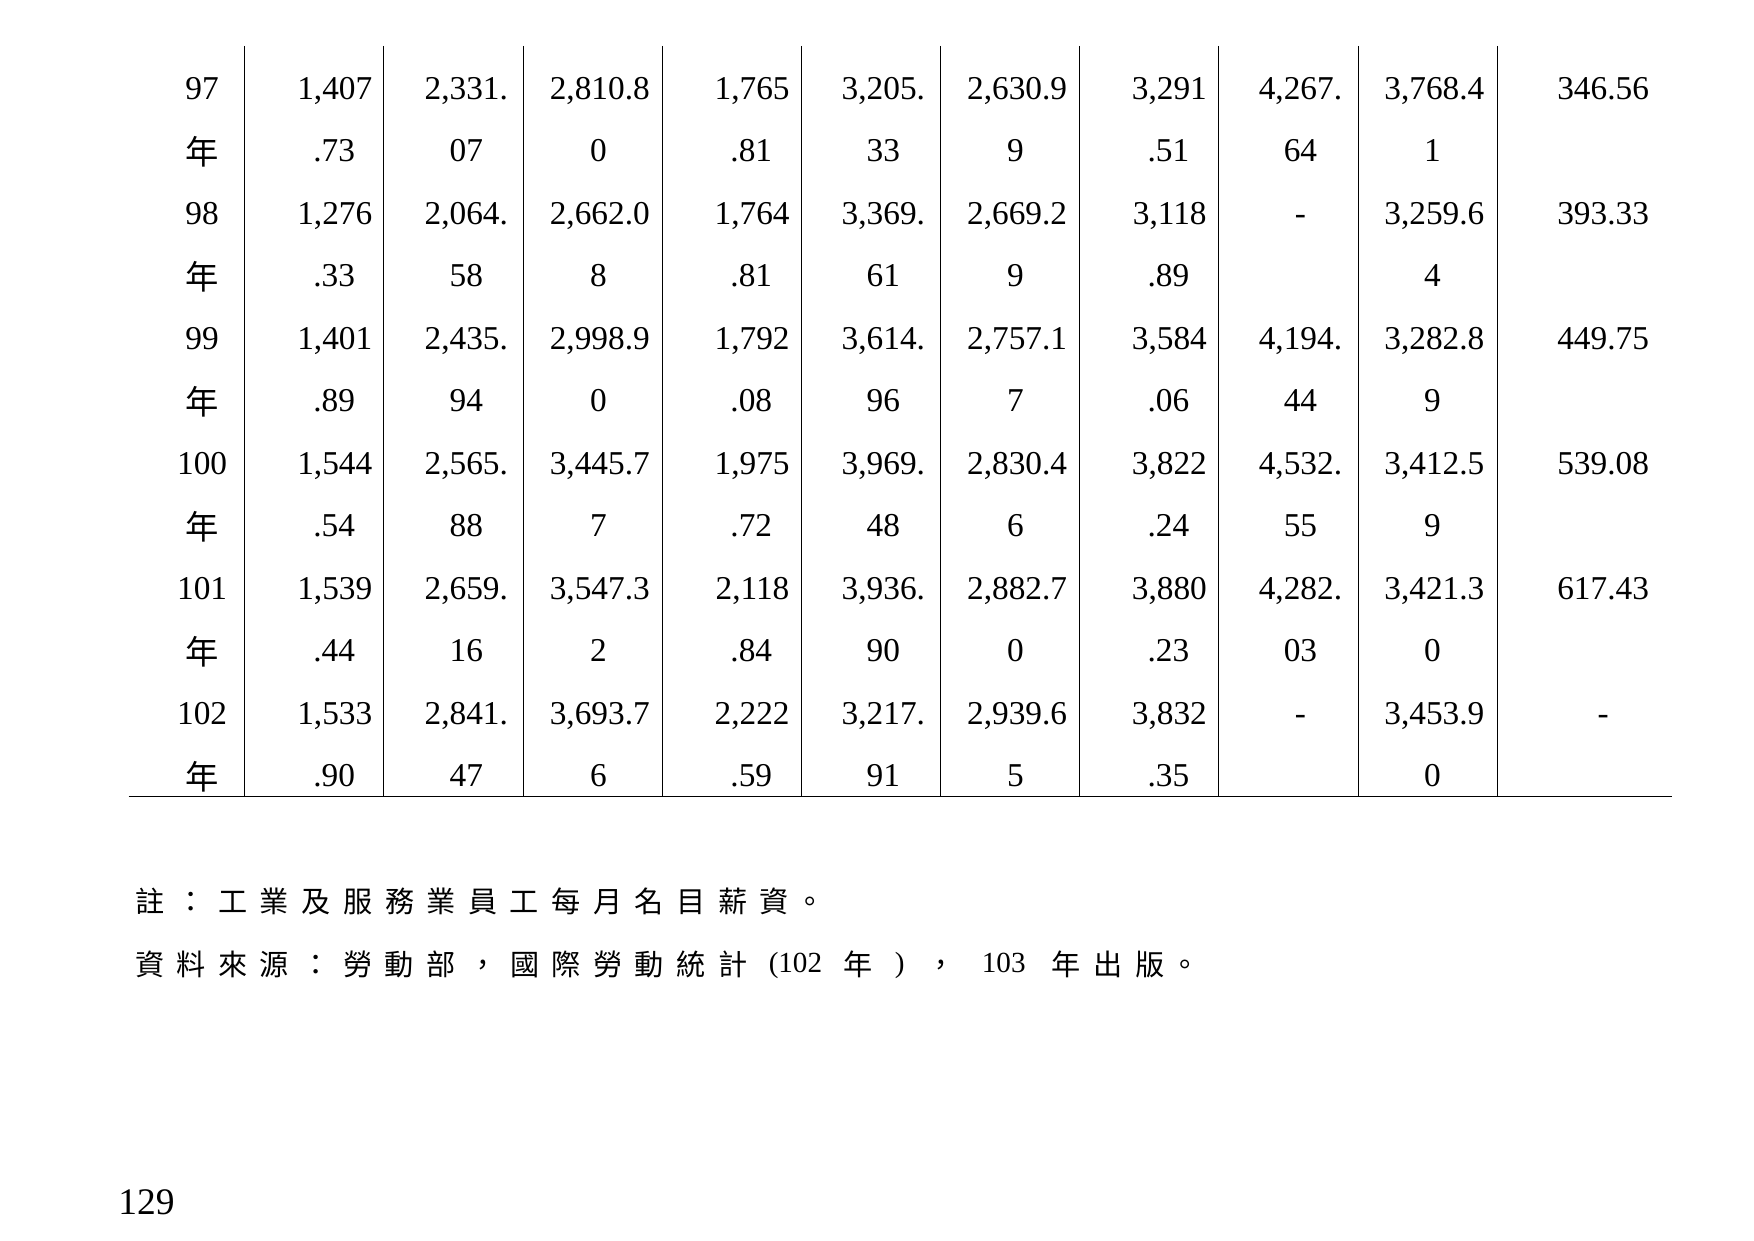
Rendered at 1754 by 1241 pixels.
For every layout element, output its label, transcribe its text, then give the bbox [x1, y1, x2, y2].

table_cell 1,401.89 [245, 296, 383, 421]
table_cell 4,532.55 [1219, 421, 1358, 546]
text 資料來源：勞動部，國際勞動統計(102年)，103年出版。 [128, 921, 1628, 983]
table_cell 102年 [129, 671, 244, 796]
table_cell 1,533.90 [245, 671, 383, 796]
table_cell 1,765.81 [663, 46, 801, 171]
table_cell 97年 [129, 46, 244, 171]
table_cell 3,118.89 [1080, 171, 1218, 296]
table_cell 2,882.70 [941, 546, 1079, 671]
table_cell 2,435.94 [384, 296, 523, 421]
table_cell 3,453.90 [1359, 671, 1497, 796]
table_cell 3,768.41 [1359, 46, 1497, 171]
table_cell 99年 [129, 296, 244, 421]
table_cell 2,998.90 [524, 296, 662, 421]
table_cell 3,822.24 [1080, 421, 1218, 546]
table_cell 3,693.76 [524, 671, 662, 796]
table_cell 3,369.61 [802, 171, 940, 296]
table_cell 2,222.59 [663, 671, 801, 796]
table_cell 2,064.58 [384, 171, 523, 296]
table_cell 2,331.07 [384, 46, 523, 171]
table_cell 2,659.16 [384, 546, 523, 671]
table_cell 2,939.65 [941, 671, 1079, 796]
table_cell 101年 [129, 546, 244, 671]
table_cell 3,282.89 [1359, 296, 1497, 421]
table_cell 3,412.59 [1359, 421, 1497, 546]
table_cell 3,547.32 [524, 546, 662, 671]
table_cell 3,832.35 [1080, 671, 1218, 796]
table_cell 3,291.51 [1080, 46, 1218, 171]
table_cell 3,259.64 [1359, 171, 1497, 296]
table_cell 3,936.90 [802, 546, 940, 671]
table_cell 100年 [129, 421, 244, 546]
table_cell 2,757.17 [941, 296, 1079, 421]
table_cell 4,267.64 [1219, 46, 1358, 171]
table_cell 2,118.84 [663, 546, 801, 671]
table_cell 3,584.06 [1080, 296, 1218, 421]
table_cell 3,421.30 [1359, 546, 1497, 671]
table_cell 3,614.96 [802, 296, 940, 421]
table_cell 4,194.44 [1219, 296, 1358, 421]
table_cell 2,841.47 [384, 671, 523, 796]
table_cell 2,810.80 [524, 46, 662, 171]
table_cell 3,969.48 [802, 421, 940, 546]
table_cell 2,662.08 [524, 171, 662, 296]
table_cell 98年 [129, 171, 244, 296]
table_cell 1,539.44 [245, 546, 383, 671]
table_cell 1,407.73 [245, 46, 383, 171]
table_cell 2,630.99 [941, 46, 1079, 171]
table_cell - [1498, 671, 1672, 796]
table_cell 1,544.54 [245, 421, 383, 546]
table_cell 1,276.33 [245, 171, 383, 296]
table_cell 2,669.29 [941, 171, 1079, 296]
table_cell - [1219, 671, 1358, 796]
table_cell 3,205.33 [802, 46, 940, 171]
table_cell 346.56 [1498, 46, 1672, 171]
table_cell 617.43 [1498, 546, 1672, 671]
table_cell 4,282.03 [1219, 546, 1358, 671]
text 註：工業及服務業員工每月名目薪資。 [128, 858, 1628, 921]
table_cell 3,445.77 [524, 421, 662, 546]
table_cell 539.08 [1498, 421, 1672, 546]
table_cell 1,975.72 [663, 421, 801, 546]
table_cell 393.33 [1498, 171, 1672, 296]
table_cell 2,565.88 [384, 421, 523, 546]
table_cell 3,217.91 [802, 671, 940, 796]
table_cell 1,792.08 [663, 296, 801, 421]
table_cell - [1219, 171, 1358, 296]
table_cell 3,880.23 [1080, 546, 1218, 671]
table_cell 1,764.81 [663, 171, 801, 296]
table_cell 2,830.46 [941, 421, 1079, 546]
table_cell 449.75 [1498, 296, 1672, 421]
